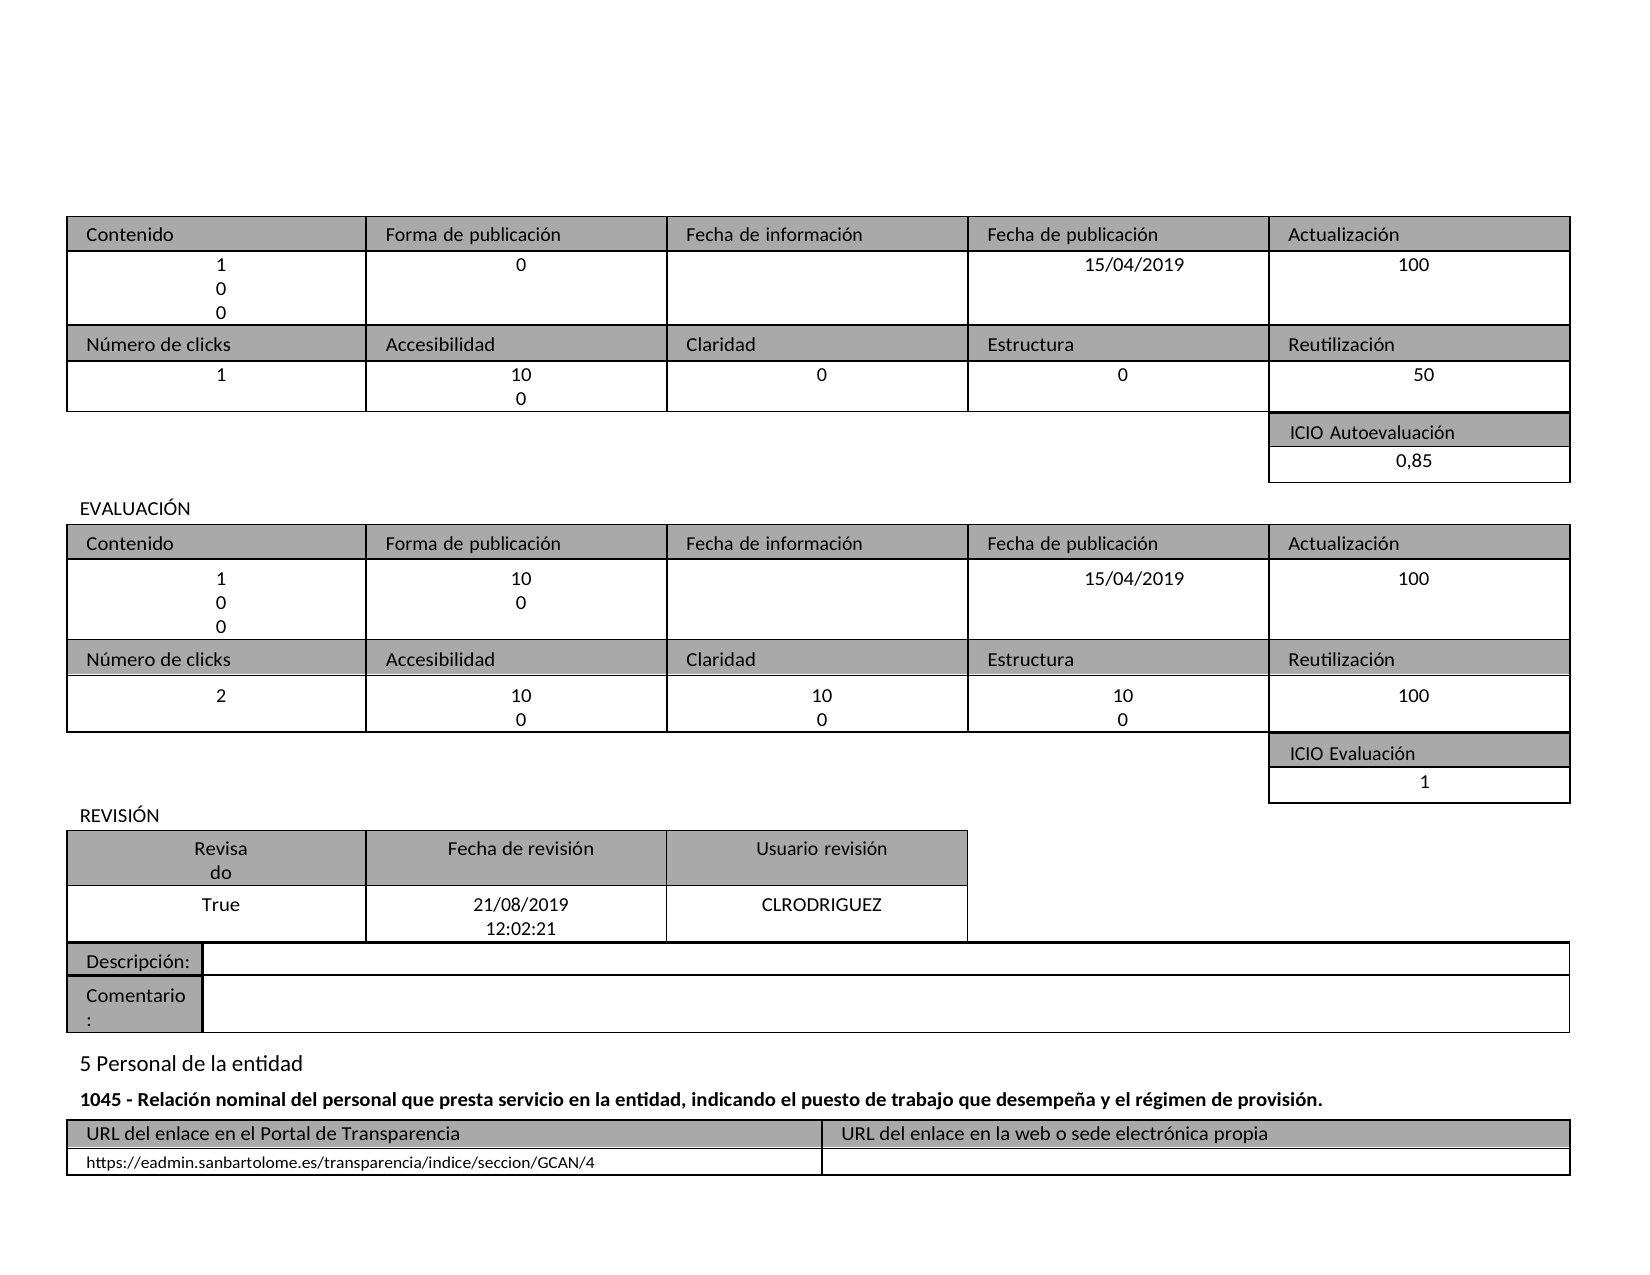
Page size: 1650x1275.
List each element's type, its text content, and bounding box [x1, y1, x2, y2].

table_header Fecha de información [668, 217, 967, 250]
table_cell Número de clicks [68, 326, 365, 360]
table_cell [668, 252, 967, 324]
table_cell 15/04/2019 [969, 560, 1268, 639]
table_cell [204, 976, 1569, 1032]
table_cell Comentario: [68, 977, 201, 1032]
table_cell 100 [367, 676, 666, 731]
table_cell [204, 944, 1569, 974]
table_cell 1 [1270, 768, 1569, 802]
table_cell Reutilización [1270, 640, 1569, 674]
table_cell 0 [969, 362, 1268, 411]
text 1045 - Relación nominal del personal que presta servicio en la entidad, indicando el puesto de trabajo que desempeña y el régimen de provisión. [79, 1087, 1594, 1111]
table_cell 100 [1270, 560, 1569, 639]
table_cell ICIO Autoevaluación [1270, 414, 1569, 446]
table_cell Reutilización [1270, 326, 1569, 360]
table_cell [823, 1149, 1569, 1174]
table_cell 100 [367, 362, 666, 411]
table_cell [67, 733, 1268, 802]
table_cell 100 [1270, 676, 1569, 731]
table_header Actualización [1270, 525, 1569, 558]
table_cell 0 [367, 252, 666, 324]
table_cell 100 [68, 560, 365, 639]
table_header Forma de publicación [367, 217, 666, 250]
table_header URL del enlace en la web o sede electrónica propia [823, 1121, 1569, 1147]
table_cell 100 [969, 676, 1268, 731]
table_cell 21/08/2019 12:02:21 [367, 886, 666, 941]
table_header Contenido [68, 217, 365, 250]
table_header Revisado [68, 831, 365, 885]
table_header Fecha de publicación [969, 525, 1268, 558]
table_cell CLRODRIGUEZ [667, 886, 967, 941]
table_header Fecha de revisión [367, 831, 666, 885]
table_cell Número de clicks [68, 640, 365, 674]
text REVISIÓN [79, 804, 1594, 828]
table_header Actualización [1270, 217, 1569, 250]
table_cell 50 [1270, 362, 1569, 411]
table_cell 0 [668, 362, 967, 411]
table_cell Descripción: [68, 944, 201, 974]
subtitle Personal de la entidad [79, 1049, 1594, 1078]
table_cell Claridad [668, 326, 967, 360]
table_cell Claridad [668, 640, 967, 674]
table_cell 100 [668, 676, 967, 731]
table_header Forma de publicación [367, 525, 666, 558]
table_cell 100 [367, 560, 666, 639]
table_header Contenido [68, 525, 365, 558]
table_cell https://eadmin.sanbartolome.es/transparencia/indice/seccion/GCAN/4 [68, 1149, 821, 1174]
table_header URL del enlace en el Portal de Transparencia [68, 1121, 821, 1147]
table_cell 2 [68, 676, 365, 731]
table_cell [668, 560, 967, 639]
table_cell [67, 412, 1268, 482]
table_header Fecha de publicación [969, 217, 1268, 250]
table_cell 100 [1270, 252, 1569, 324]
table_cell ICIO Evaluación [1270, 734, 1569, 766]
table_header Fecha de información [668, 525, 967, 558]
table_cell 15/04/2019 [969, 252, 1268, 324]
table_header [968, 830, 1569, 941]
table_cell Estructura [969, 640, 1268, 674]
table_header Usuario revisión [667, 831, 967, 885]
table_cell True [68, 886, 365, 941]
table_cell 0,85 [1270, 447, 1569, 482]
table_cell 1 [68, 362, 365, 411]
table_cell Accesibilidad [367, 326, 666, 360]
table_cell 100 [68, 252, 365, 324]
text EVALUACIÓN [79, 496, 1594, 520]
table_cell Estructura [969, 326, 1268, 360]
table_cell Accesibilidad [367, 640, 666, 674]
